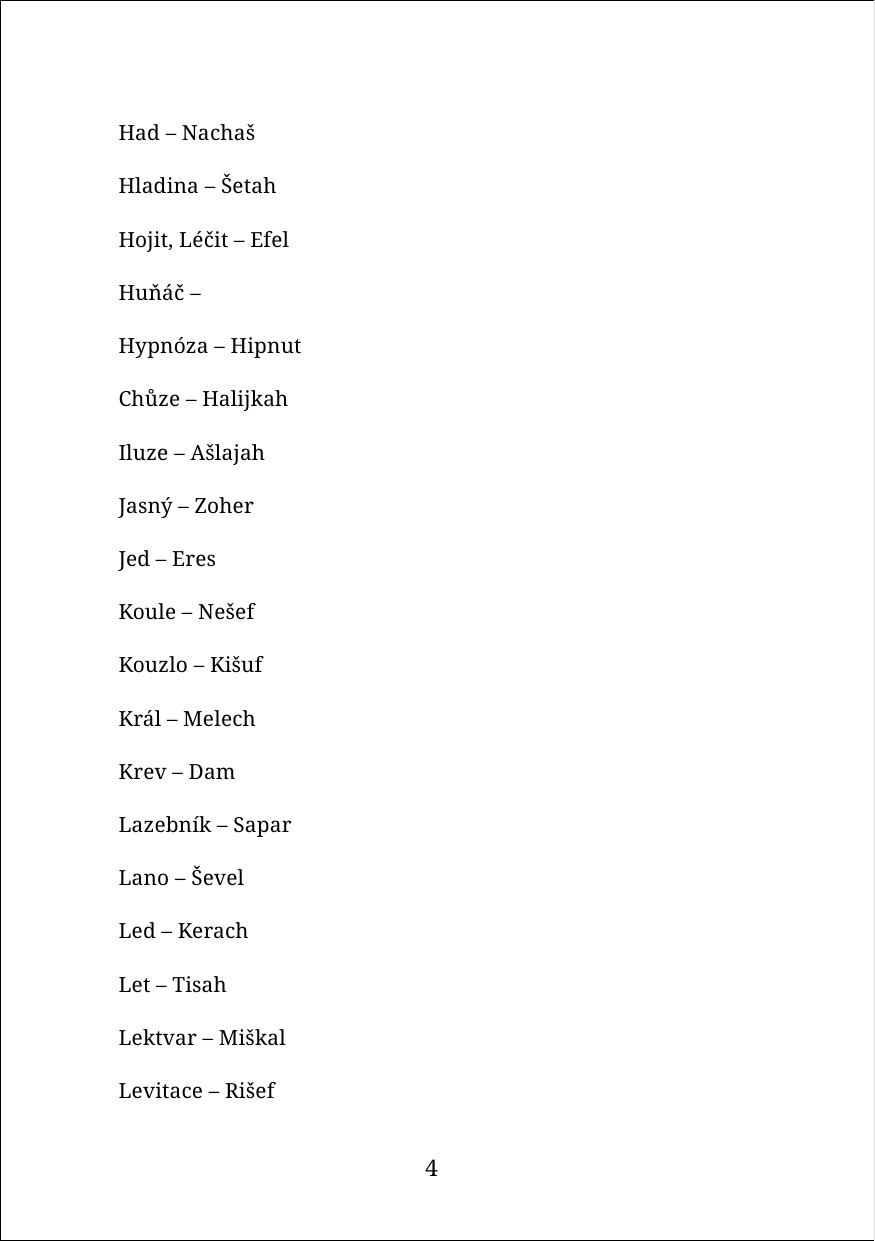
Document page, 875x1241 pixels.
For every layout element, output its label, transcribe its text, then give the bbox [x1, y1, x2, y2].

text Lektvar – Miškal [118, 1023, 756, 1052]
text Huňáč – [118, 278, 756, 306]
text Let – Tisah [118, 970, 756, 998]
text Hypnóza – Hipnut [118, 331, 756, 359]
text Koule – Nešef [118, 597, 756, 626]
text Iluze – Ašlajah [118, 438, 756, 466]
text Král – Melech [118, 704, 756, 732]
text Krev – Dam [118, 757, 756, 785]
text Hladina – Šetah [118, 171, 756, 200]
text Hojit, Léčit – Efel [118, 225, 756, 253]
text Led – Kerach [118, 917, 756, 945]
text Lazebník – Sapar [118, 810, 756, 839]
text Kouzlo – Kišuf [118, 651, 756, 679]
text Had – Nachaš [118, 118, 756, 147]
text Jed – Eres [118, 544, 756, 572]
text Jasný – Zoher [118, 491, 756, 519]
text Levitace – Rišef [118, 1076, 756, 1105]
text Lano – Ševel [118, 863, 756, 892]
text Chůze – Halijkah [118, 384, 756, 413]
